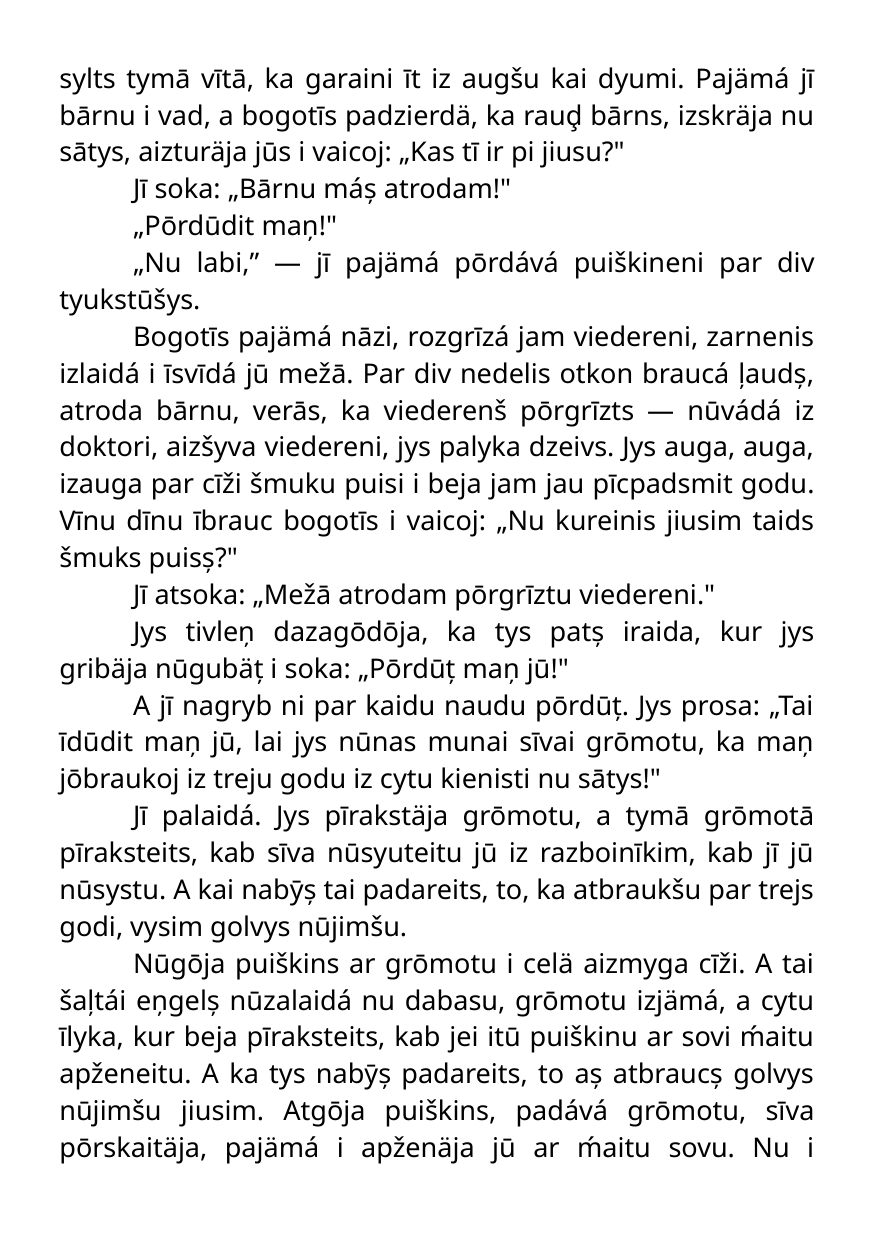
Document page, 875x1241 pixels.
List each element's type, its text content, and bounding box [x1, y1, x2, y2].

text Jī atsoka: „Mežā atrodam pōrgrīztu viedereni." [59, 575, 815, 612]
text Jys tivleņ dazagōdōja, ka tys patș iraida, kur jys gribäja nūgubäț i soka: „Pōrdūț maņ jū!" [59, 612, 815, 686]
text Jī palaidá. Jys pīrakstäja grōmotu, a tymā grōmotā pīraksteits, kab sīva nūsyuteitu jū iz razboinīkim, kab jī jū nūsystu. A kai nabȳș tai padareits, to, ka atbraukšu par trejs godi, vysim golvys nūjimšu. [59, 797, 815, 944]
text Jī soka: „Bārnu máș atrodam!" [59, 170, 815, 207]
text Nūgōja puiškins ar grōmotu i celä aizmyga cīži. A tai šaļtái eņgelș nūzalaidá nu dabasu, grōmotu izjämá, a cytu īlyka, kur beja pīraksteits, kab jei itū puiškinu ar sovi ḿaitu apženeitu. A ka tys nabȳș padareits, to aș atbraucș golvys nūjimšu jiusim. Atgōja puiškins, padává grōmotu, sīva pōrskaitäja, pajämá i apženäja jū ar ḿaitu sovu. Nu i [59, 944, 815, 1165]
text Bogotīs pajämá nāzi, rozgrīzá jam viedereni, zarnenis izlaidá i īsvīdá jū mežā. Par div nedelis otkon braucá ļaudș, atroda bārnu, verās, ka viederenš pōrgrīzts — nūvádá iz doktori, aizšyva viedereni, jys palyka dzeivs. Jys auga, auga, izauga par cīži šmuku puisi i beja jam jau pīcpadsmit godu. Vīnu dīnu ībrauc bogotīs i vaicoj: „Nu kureinis jiusim taids šmuks puisș?" [59, 317, 815, 575]
text sylts tymā vītā, ka garaini īt iz augšu kai dyumi. Pajämá jī bārnu i vad, a bogotīs padzierdä, ka rauḑ bārns, izskräja nu sātys, aizturäja jūs i vaicoj: „Kas tī ir pi jiusu?" [59, 59, 815, 170]
text „Nu labi,” — jī pajämá pōrdává puiškineni par div tyukstūšys. [59, 243, 815, 317]
text „Pōrdūdit maņ!" [59, 207, 815, 243]
text A jī nagryb ni par kaidu naudu pōrdūț. Jys prosa: „Tai īdūdit maņ jū, lai jys nūnas munai sīvai grōmotu, ka maņ jōbraukoj iz treju godu iz cytu kienisti nu sātys!" [59, 686, 815, 797]
